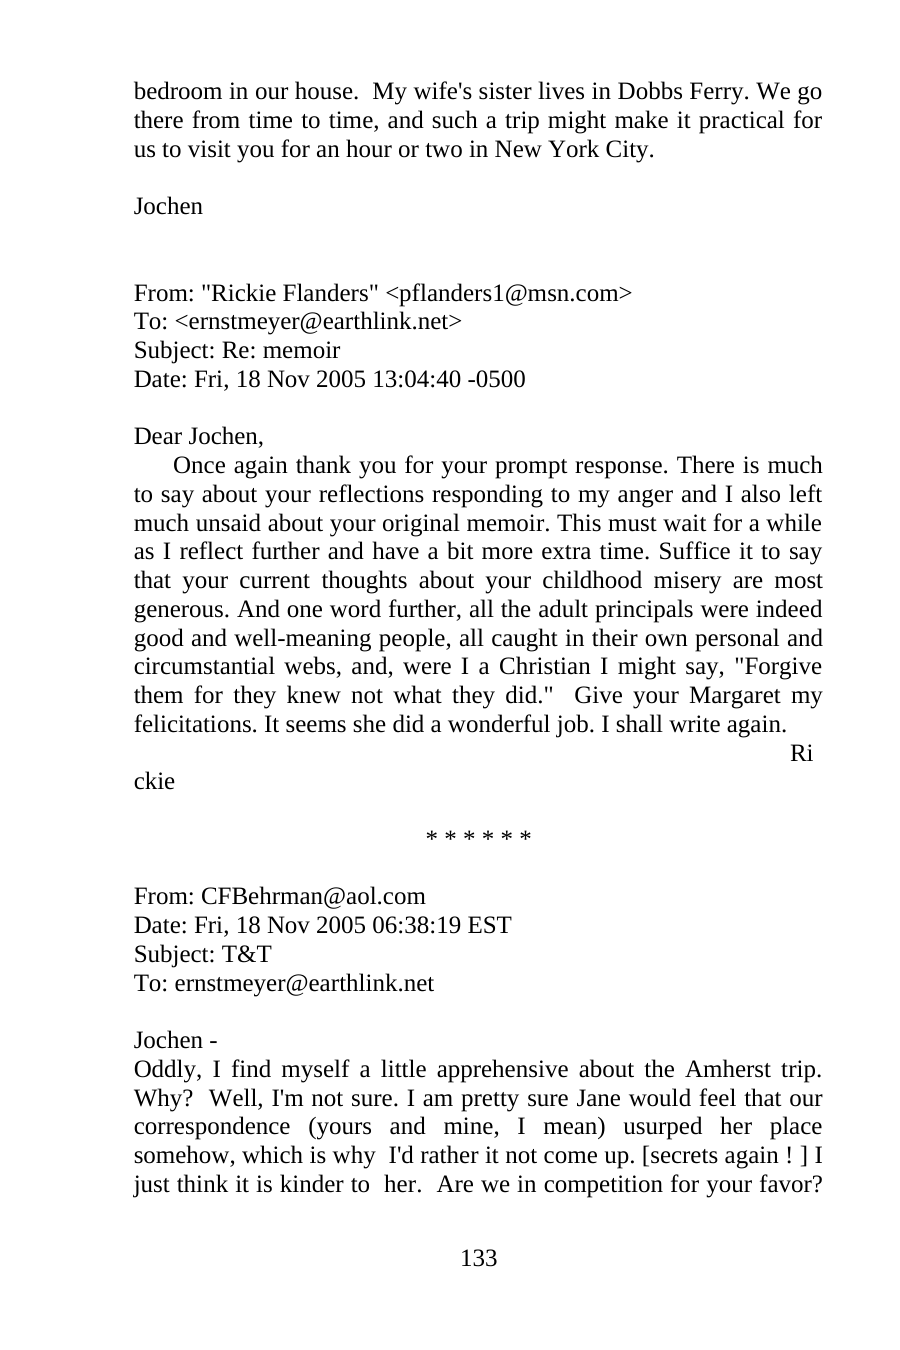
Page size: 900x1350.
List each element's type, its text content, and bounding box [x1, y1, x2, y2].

text Subject: Re: memoir [133, 335, 823, 364]
text * * * * * * [133, 824, 823, 853]
text Date: Fri, 18 Nov 2005 13:04:40 -0500 [133, 364, 823, 393]
text From: "Rickie Flanders" <pflanders1@msn.com> [133, 278, 823, 306]
text To: ernstmeyer@earthlink.net [133, 968, 823, 996]
text bedroom in our house. My wife's sister lives in Dobbs Ferry. We go there from time to time, and such a trip might make it practical for us to visit you for an hour or two in New York City. [133, 76, 823, 163]
text Jochen [133, 191, 823, 220]
text Date: Fri, 18 Nov 2005 06:38:19 EST [133, 910, 823, 939]
text Once again thank you for your prompt response. There is much to say about your reflections responding to my anger and I also left much unsaid about your original memoir. This must wait for a while as I reflect further and have a bit more extra time. Suffice it to say that your current thoughts about your childhood misery are most generous. And one word further, all the adult principals were indeed good and well-meaning people, all caught in their own personal and circumstantial webs, and, were I a Christian I might say, "Forgive them for they knew not what they did." Give your Margaret my felicitations. It seems she did a wonderful job. I shall write again. [133, 450, 823, 738]
text Oddly, I find myself a little apprehensive about the Amherst trip. Why? Well, I'm not sure. I am pretty sure Jane would feel that our correspondence (yours and mine, I mean) usurped her place somehow, which is why I'd rather it not come up. [secrets again ! ] I just think it is kinder to her. Are we in competition for your favor? [133, 1054, 823, 1198]
text Subject: T&T [133, 939, 823, 968]
text Dear Jochen, [133, 421, 823, 450]
text Jochen - [133, 1025, 823, 1054]
text From: CFBehrman@aol.com [133, 881, 823, 910]
text Rickie [133, 738, 823, 795]
text To: <ernstmeyer@earthlink.net> [133, 306, 823, 335]
